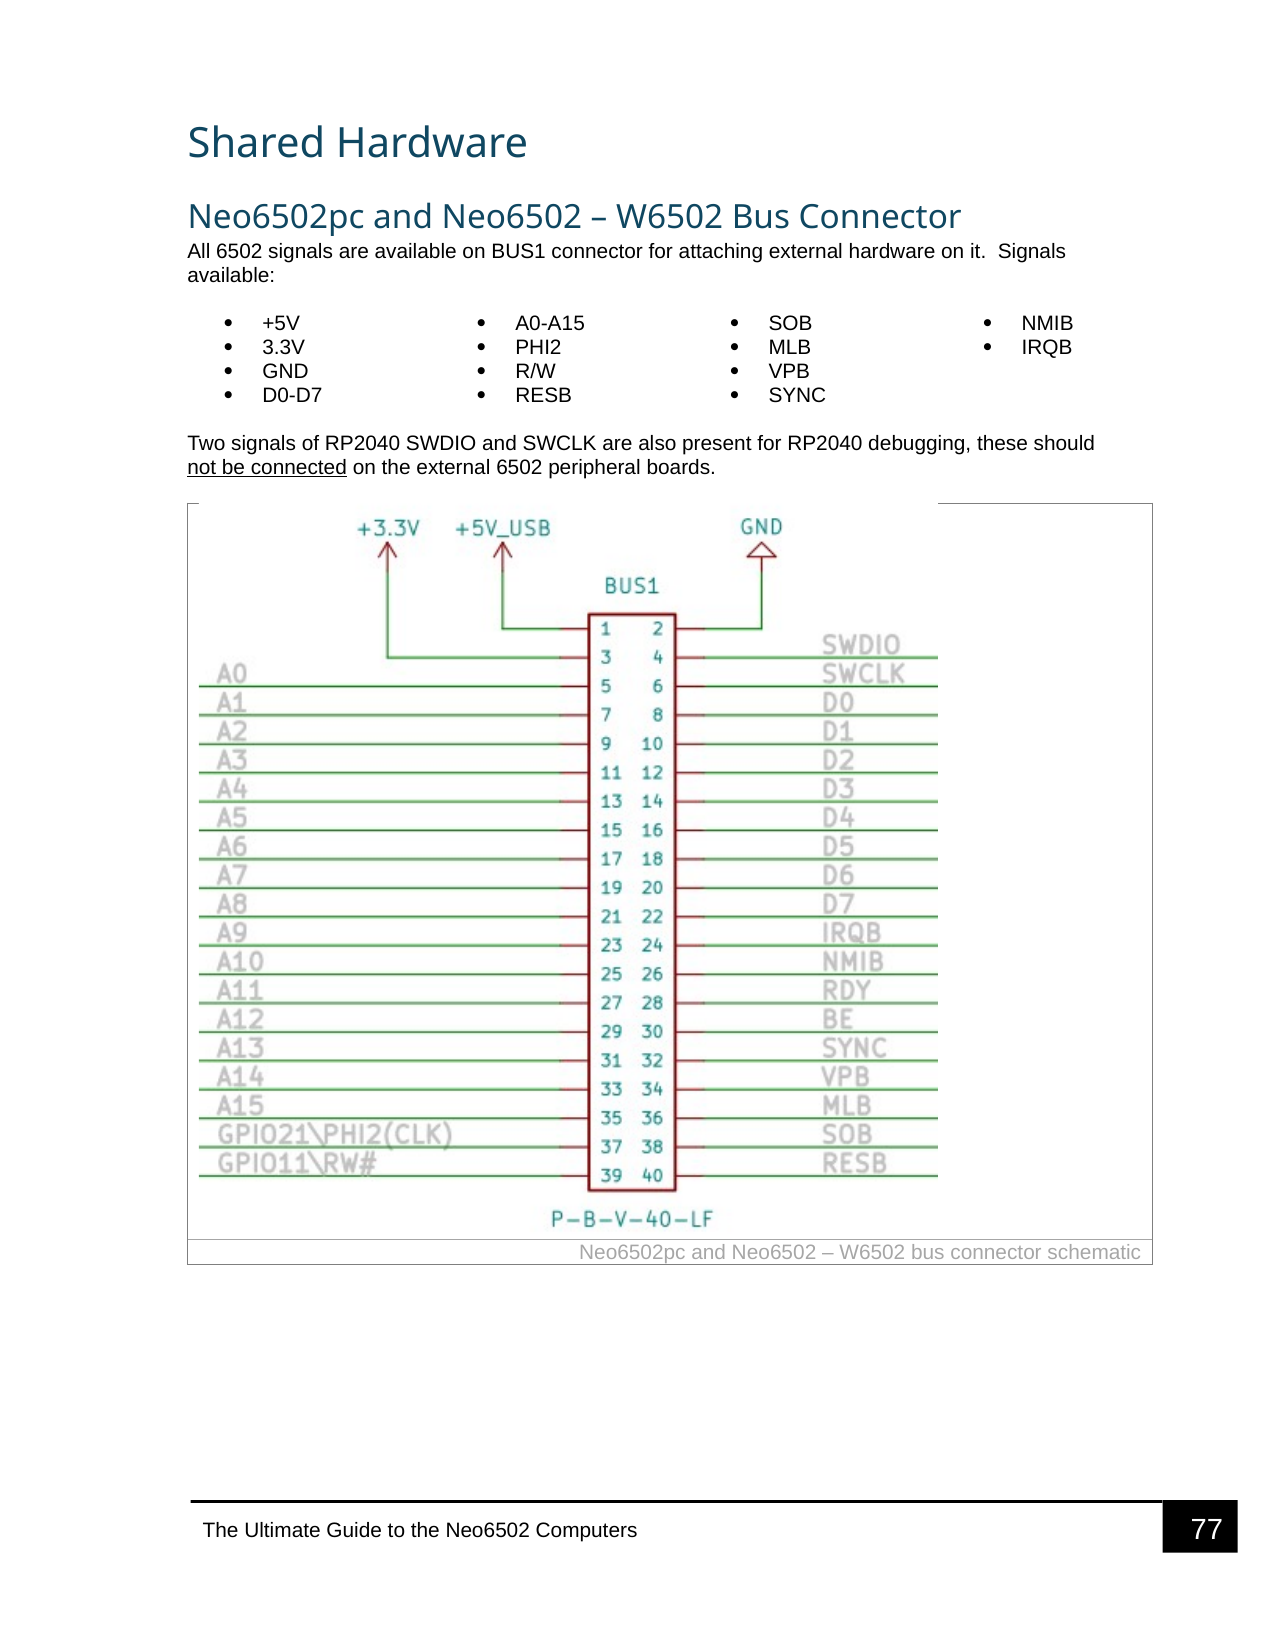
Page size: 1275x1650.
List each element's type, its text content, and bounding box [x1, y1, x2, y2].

table_cell Neo6502pc and Neo6502 – W6502 bus connector schematic [188, 1240, 1152, 1264]
list D0-D7 [224, 383, 359, 407]
list SOB [731, 311, 865, 334]
list MLB [731, 334, 865, 359]
list R/W [478, 359, 612, 383]
list 3.3V [224, 334, 359, 359]
table_header [188, 504, 198, 1239]
subtitle Shared Hardware [187, 112, 1162, 169]
list +5V [224, 311, 359, 334]
text Two signals of RP2040 SWDIO and SWCLK are also present for RP2040 debugging, these should not be connected on the external 6502 peripheral boards. [187, 431, 1118, 479]
list GND [224, 359, 359, 383]
subtitle Neo6502pc and Neo6502 – W6502 Bus Connector [187, 193, 1162, 239]
list IRQB [984, 334, 1118, 359]
list VPB [731, 359, 865, 383]
list RESB [478, 383, 612, 407]
text All 6502 signals are available on BUS1 connector for attaching external hardware on it. Signals available: [187, 239, 1118, 287]
list A0-A15 [478, 311, 612, 334]
list PHI2 [478, 334, 612, 359]
list SYNC [731, 383, 865, 407]
picture [198, 503, 938, 1239]
table_header [938, 504, 1152, 1239]
list NMIB [984, 311, 1118, 334]
